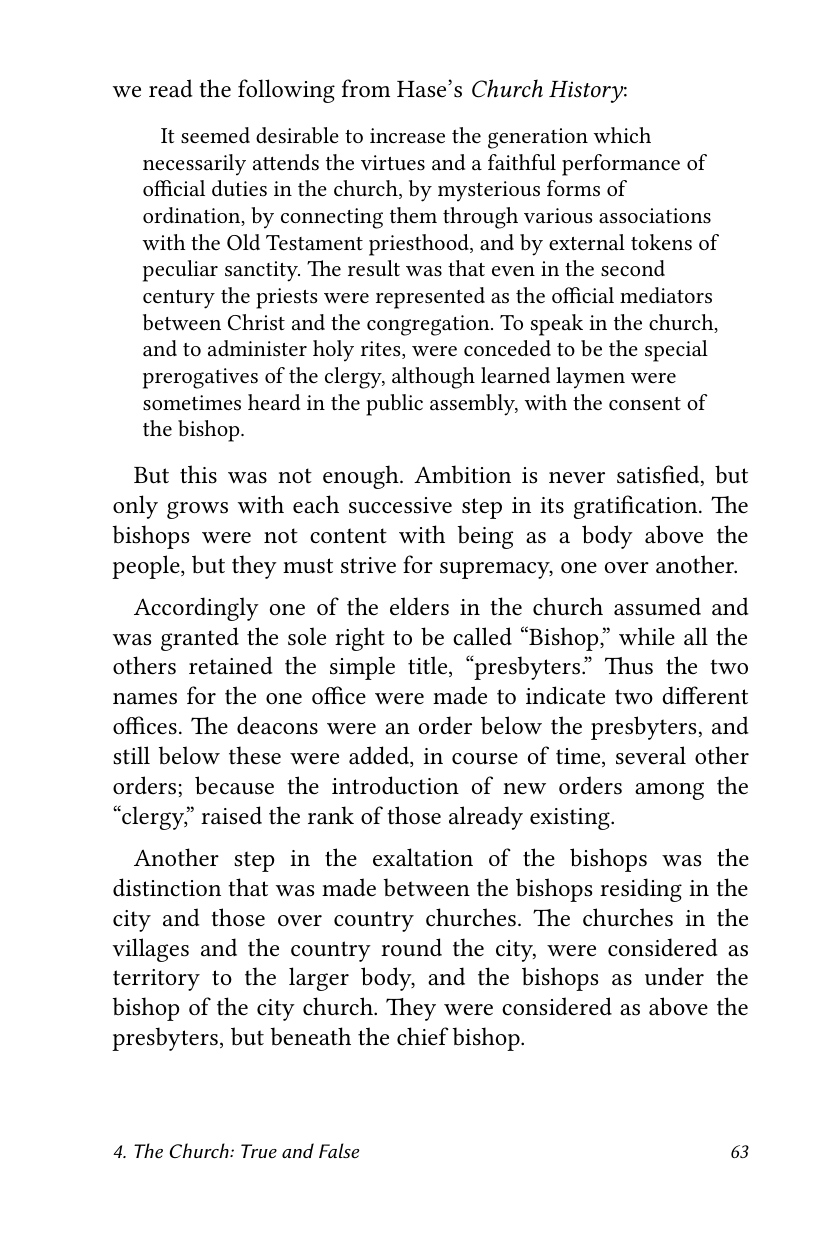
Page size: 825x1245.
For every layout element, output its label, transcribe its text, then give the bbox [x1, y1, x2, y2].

text But this was not enough. Ambition is never satisfied, but only grows with each successive step in its gratification. The bishops were not content with being as a body above the people, but they must strive for supremacy, one over another. [112, 461, 750, 579]
text we read the following from Hase’s Church History: [112, 75, 750, 103]
text Another step in the exaltation of the bishops was the distinction that was made between the bishops residing in the city and those over country churches. The churches in the villages and the country round the city, were considered as territory to the larger body, and the bishops as under the bishop of the city church. They were considered as above the presbyters, but beneath the chief bishop. [112, 844, 750, 1052]
text It seemed desirable to increase the generation which necessarily attends the virtues and a faithful performance of official duties in the church, by mysterious forms of ordination, by connecting them through various associations with the Old Testament priesthood, and by external tokens of peculiar sanctity. The result was that even in the second century the priests were represented as the official mediators between Christ and the congregation. To speak in the church, and to administer holy rites, were conceded to be the special prerogatives of the clergy, although learned laymen were sometimes heard in the public assembly, with the consent of the bishop. [142, 123, 720, 442]
text Accordingly one of the elders in the church assumed and was granted the sole right to be called “Bishop,” while all the others retained the simple title, “presbyters.” Thus the two names for the one office were made to indicate two different offices. The deacons were an order below the presbyters, and still below these were added, in course of time, several other orders; because the introduction of new orders among the “clergy,” raised the rank of those already existing. [112, 593, 750, 830]
